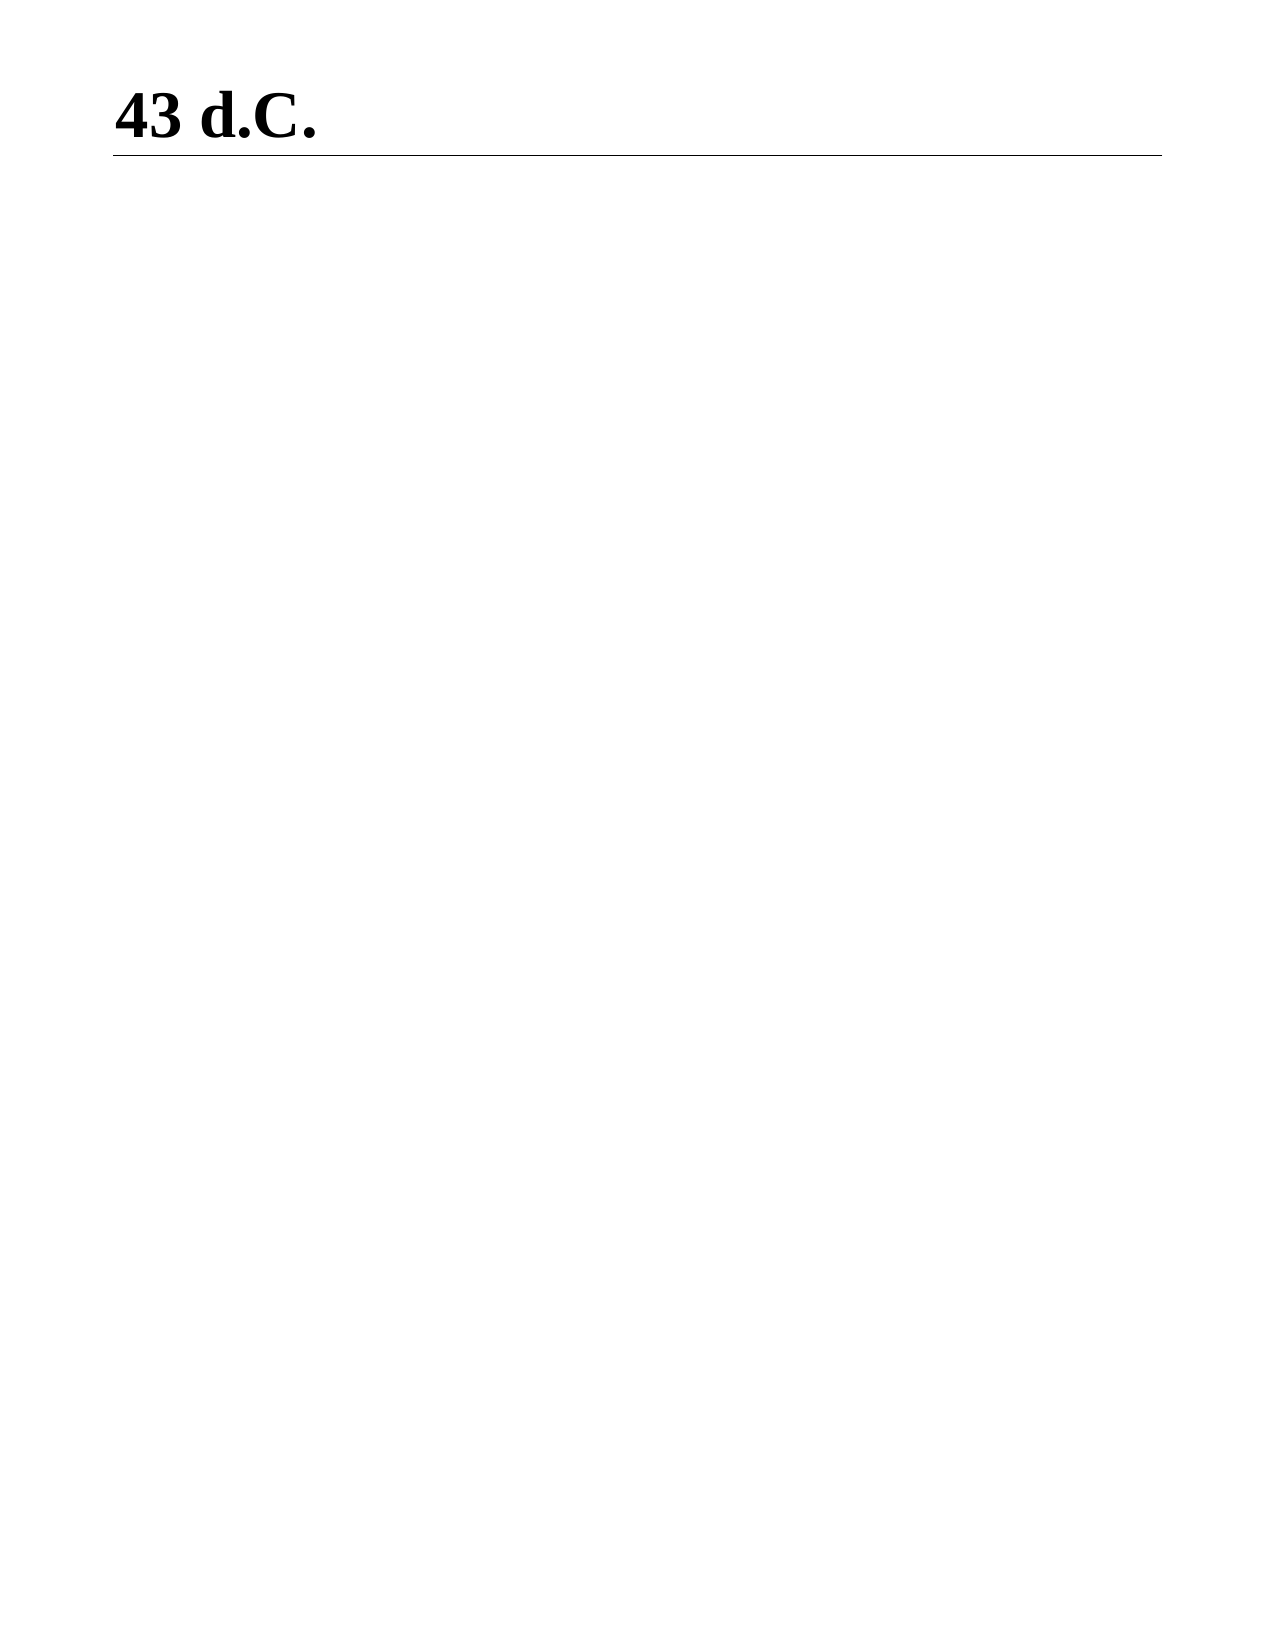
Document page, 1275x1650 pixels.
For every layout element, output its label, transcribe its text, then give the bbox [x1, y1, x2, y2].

text 43 d.C. [112, 75, 1162, 155]
